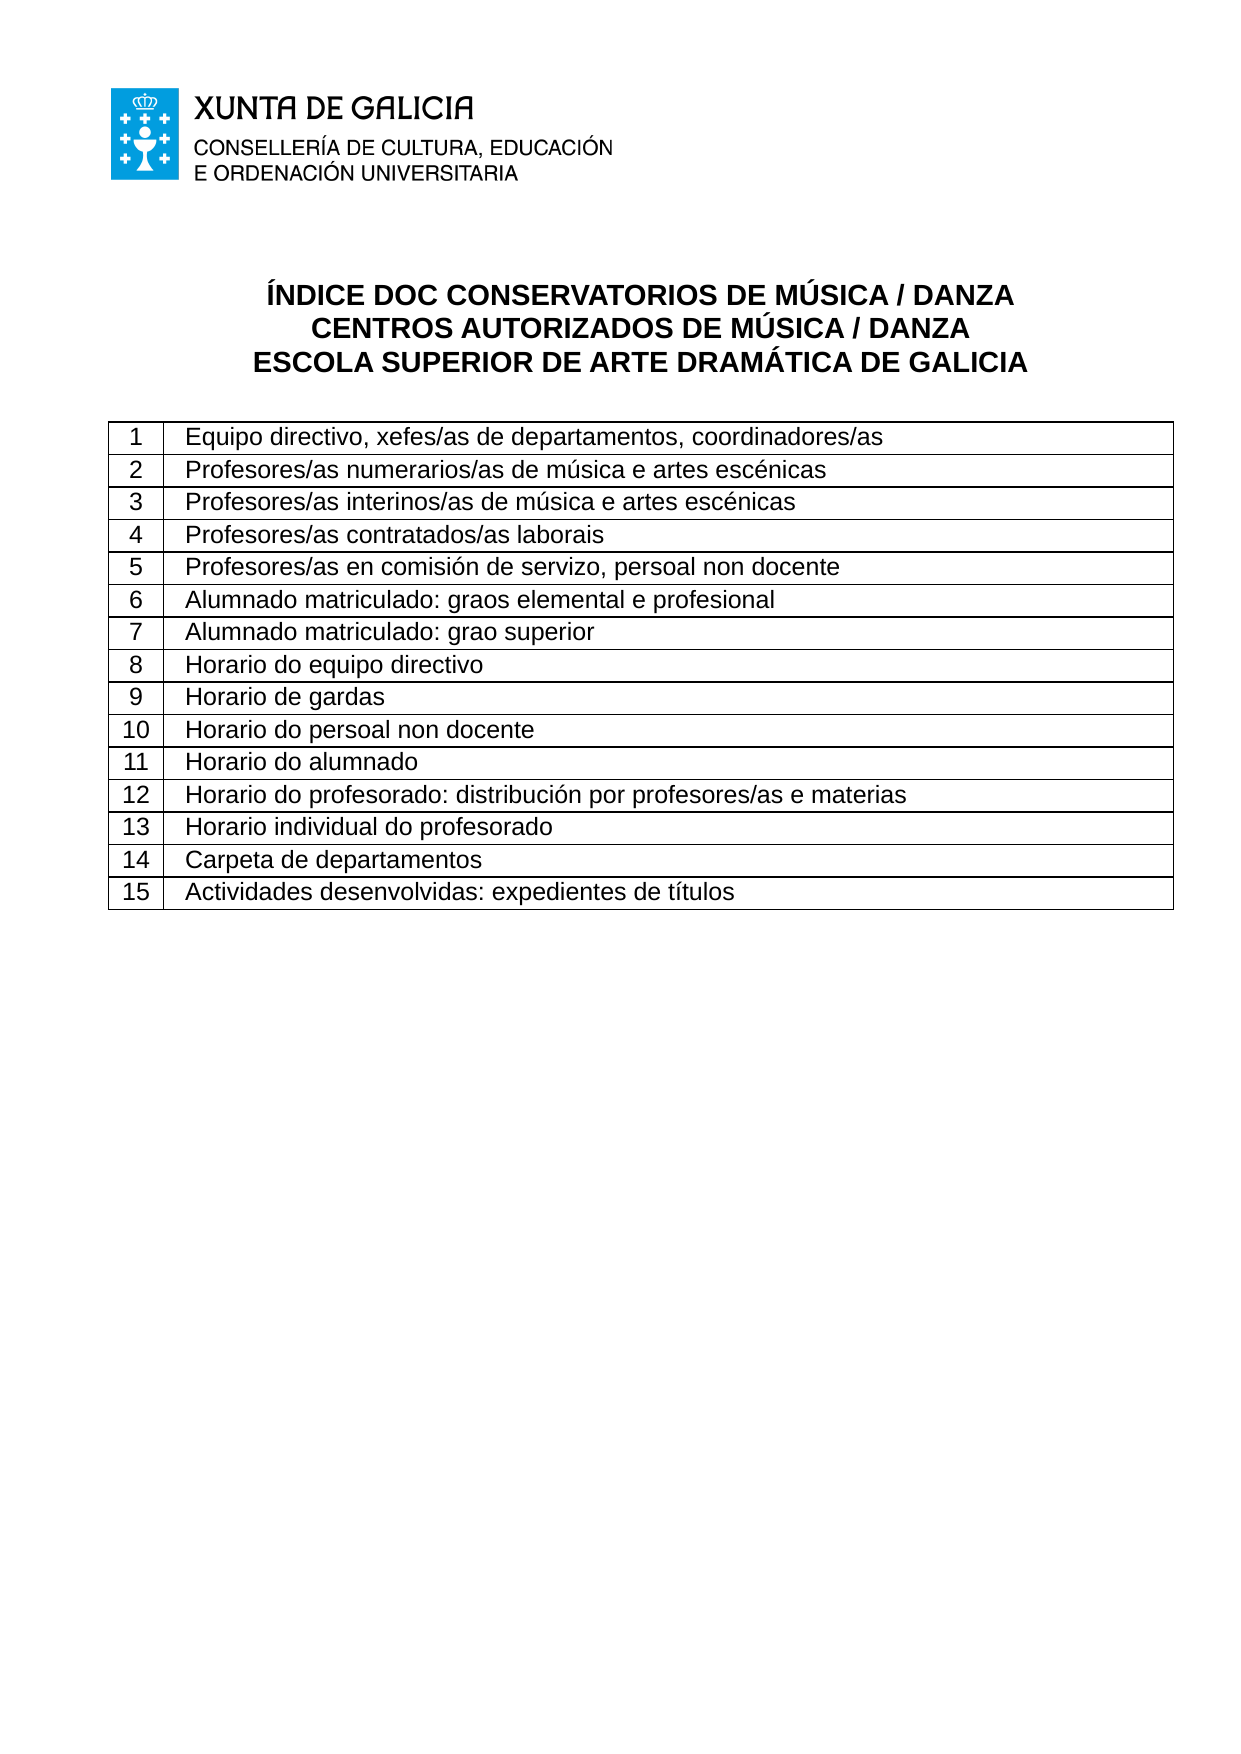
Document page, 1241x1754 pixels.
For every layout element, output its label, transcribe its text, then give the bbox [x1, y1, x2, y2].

table_cell Profesores/as en comisión de servizo, persoal non docente [164, 553, 1173, 584]
table_cell Horario de gardas [164, 683, 1173, 714]
table_header Equipo directivo, xefes/as de departamentos, coordinadores/as [164, 423, 1173, 454]
table_cell Carpeta de departamentos [164, 845, 1173, 876]
table_cell Profesores/as interinos/as de música e artes escénicas [164, 488, 1173, 519]
table_cell 11 [109, 748, 163, 779]
table_cell 13 [109, 813, 163, 844]
picture [160, 114, 169, 123]
table_cell 6 [109, 585, 163, 616]
table_cell 5 [109, 553, 163, 584]
table_cell 8 [109, 650, 163, 681]
table_cell Horario individual do profesorado [164, 813, 1173, 844]
picture [160, 134, 169, 143]
picture [121, 154, 130, 163]
table_cell Alumnado matriculado: graos elemental e profesional [164, 585, 1173, 616]
table_cell 15 [109, 878, 163, 909]
picture [134, 140, 156, 170]
picture [140, 127, 150, 137]
table_cell Actividades desenvolvidas: expedientes de títulos [164, 878, 1173, 909]
table_cell Profesores/as numerarios/as de música e artes escénicas [164, 455, 1173, 486]
table_cell 4 [109, 520, 163, 551]
table_cell Profesores/as contratados/as laborais [164, 520, 1173, 551]
picture [121, 114, 130, 123]
table_cell 14 [109, 845, 163, 876]
table_header 1 [109, 423, 163, 454]
picture [140, 114, 150, 123]
table_cell Alumnado matriculado: grao superior [164, 618, 1173, 649]
table_cell Horario do equipo directivo [164, 650, 1173, 681]
table_cell 9 [109, 683, 163, 714]
table_cell Horario do profesorado: distribución por profesores/as e materias [164, 780, 1173, 811]
picture [111, 88, 612, 181]
table_cell Horario do persoal non docente [164, 715, 1173, 746]
text ESCOLA SUPERIOR DE ARTE DRAMÁTICA DE GALICIA [112, 345, 1169, 378]
picture [121, 134, 130, 143]
table_cell 2 [109, 455, 163, 486]
table_cell 7 [109, 618, 163, 649]
table_cell 12 [109, 780, 163, 811]
table_cell 10 [109, 715, 163, 746]
picture [160, 154, 169, 163]
table_cell Horario do alumnado [164, 748, 1173, 779]
text ÍNDICE DOC CONSERVATORIOS DE MÚSICA / DANZA [112, 278, 1169, 311]
text CENTROS AUTORIZADOS DE MÚSICA / DANZA [112, 311, 1169, 345]
table_cell 3 [109, 488, 163, 519]
